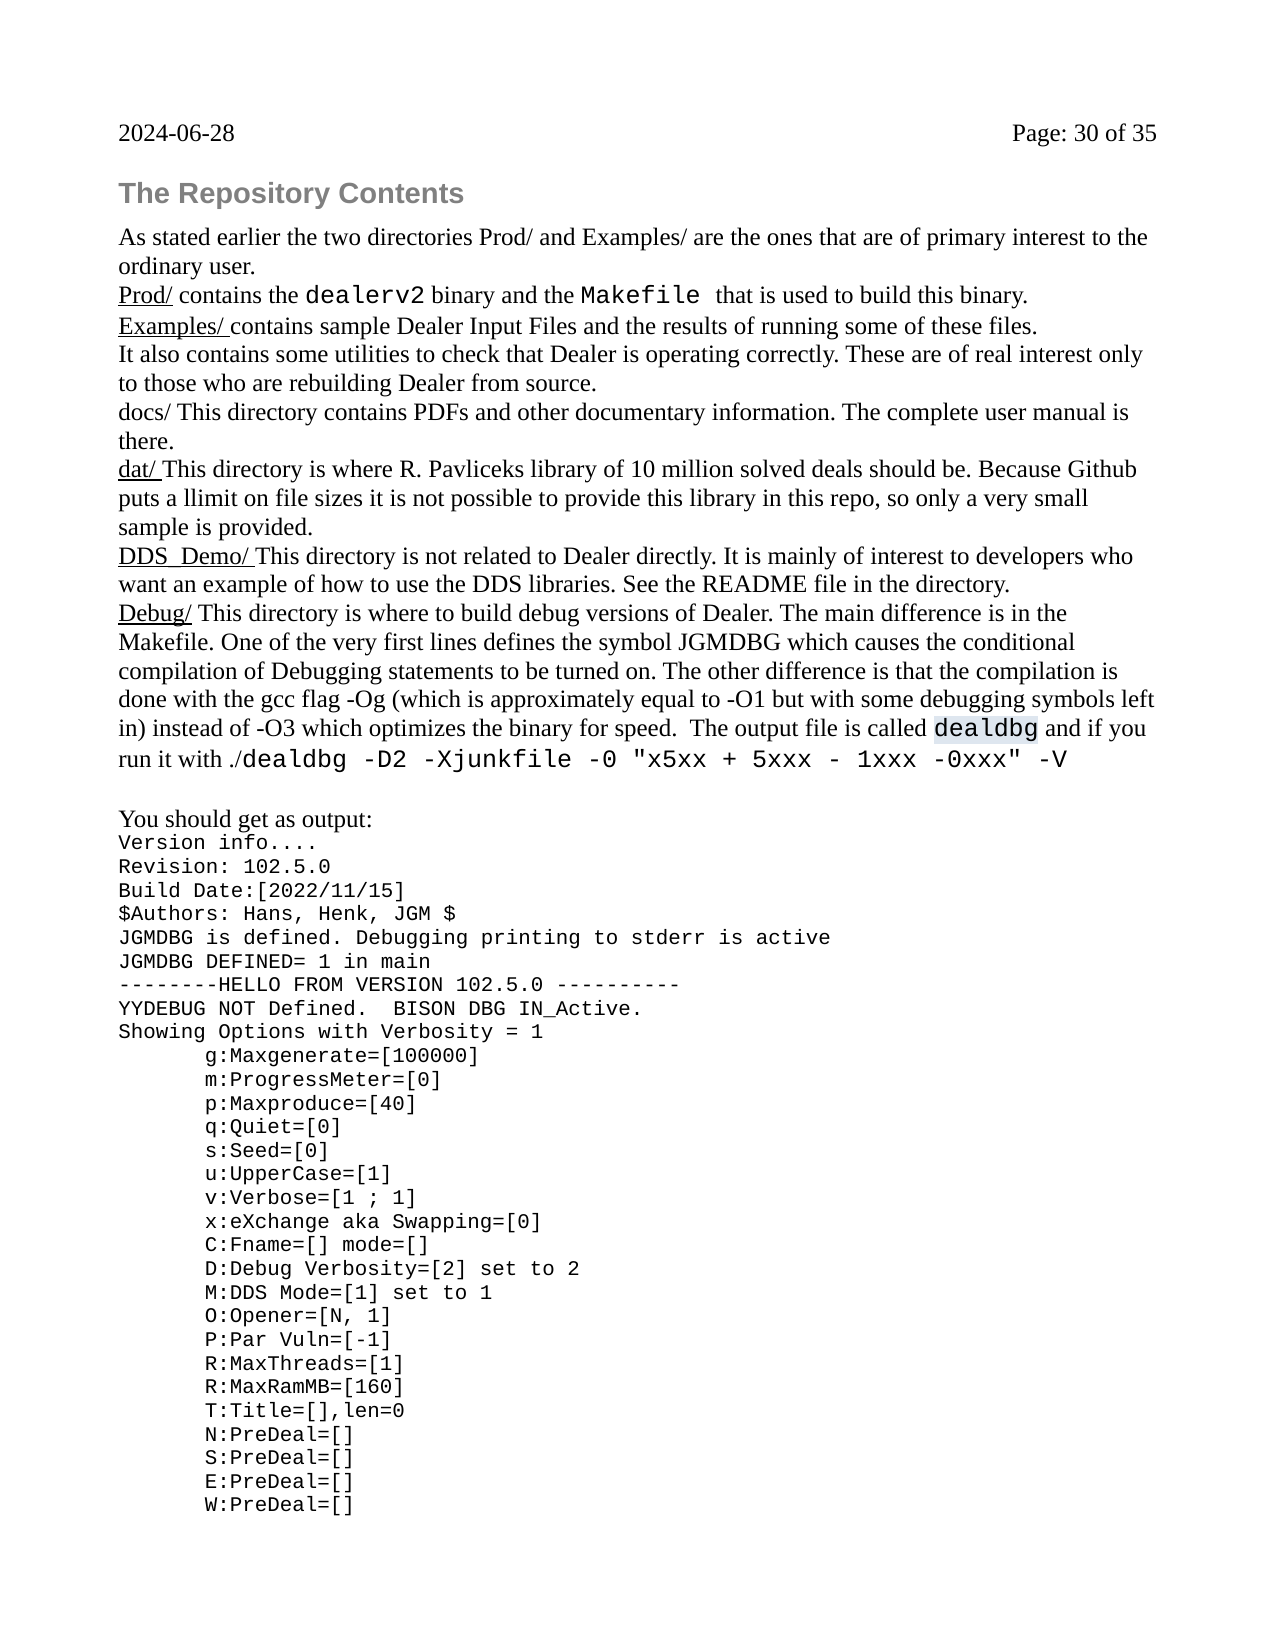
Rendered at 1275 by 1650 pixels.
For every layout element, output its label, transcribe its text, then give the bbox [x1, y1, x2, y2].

text v:Verbose=[1 ; 1] [118, 1187, 1157, 1211]
text N:PreDeal=[] [118, 1423, 1157, 1447]
text p:Maxproduce=[40] [118, 1092, 1157, 1116]
text O:Opener=[N, 1] [118, 1305, 1157, 1329]
text S:PreDeal=[] [118, 1447, 1157, 1471]
text $Authors: Hans, Henk, JGM $ [118, 903, 1157, 927]
text s:Seed=[0] [118, 1140, 1157, 1163]
text C:Fname=[] mode=[] [118, 1234, 1157, 1258]
text dat/ This directory is where R. Pavliceks library of 10 million solved deals should be. Because Github puts a llimit on file sizes it is not possible to provide this library in this repo, so only a very small sample is provided. [118, 454, 1157, 541]
subtitle The Repository Contents [118, 176, 1157, 210]
text JGMDBG is defined. Debugging printing to stderr is active [118, 927, 1157, 951]
text Build Date:[2022/11/15] [118, 880, 1157, 903]
text x:eXchange aka Swapping=[0] [118, 1211, 1157, 1234]
text E:PreDeal=[] [118, 1471, 1157, 1494]
text P:Par Vuln=[-1] [118, 1329, 1157, 1353]
text R:MaxRamMB=[160] [118, 1376, 1157, 1400]
text u:UpperCase=[1] [118, 1163, 1157, 1187]
text W:PreDeal=[] [118, 1494, 1157, 1518]
text YYDEBUG NOT Defined. BISON DBG IN_Active. [118, 998, 1157, 1022]
text Revision: 102.5.0 [118, 856, 1157, 880]
text D:Debug Verbosity=[2] set to 2 [118, 1258, 1157, 1282]
text JGMDBG DEFINED= 1 in main [118, 951, 1157, 974]
text --------HELLO FROM VERSION 102.5.0 ---------- [118, 974, 1157, 998]
text g:Maxgenerate=[100000] [118, 1045, 1157, 1069]
text T:Title=[],len=0 [118, 1400, 1157, 1423]
text docs/ This directory contains PDFs and other documentary information. The complete user manual is there. [118, 397, 1157, 454]
text Version info.... [118, 832, 1157, 856]
text Showing Options with Verbosity = 1 [118, 1022, 1157, 1045]
text R:MaxThreads=[1] [118, 1353, 1157, 1376]
text As stated earlier the two directories Prod/ and Examples/ are the ones that are of primary interest to the ordinary user. Prod/ contains the dealerv2 binary and the Makefile that is used to build this binary. [118, 222, 1157, 311]
text You should get as output: [118, 804, 1157, 832]
text q:Quiet=[0] [118, 1116, 1157, 1140]
text DDS_Demo/ This directory is not related to Dealer directly. It is mainly of interest to developers who want an example of how to use the DDS libraries. See the README file in the directory. [118, 541, 1157, 598]
text M:DDS Mode=[1] set to 1 [118, 1282, 1157, 1305]
text Debug/ This directory is where to build debug versions of Dealer. The main difference is in the Makefile. One of the very first lines defines the symbol JGMDBG which causes the conditional compilation of Debugging statements to be turned on. The other difference is that the compilation is done with the gcc flag -Og (which is approximately equal to -O1 but with some debugging symbols left in) instead of -O3 which optimizes the binary for speed. The output file is called dealdbg and if you run it with ./dealdbg -D2 -Xjunkfile -0 "x5xx + 5xxx - 1xxx -0xxx" -V [118, 598, 1157, 775]
text m:ProgressMeter=[0] [118, 1069, 1157, 1092]
text Examples/ contains sample Dealer Input Files and the results of running some of these files. It also contains some utilities to check that Dealer is operating correctly. These are of real interest only to those who are rebuilding Dealer from source. [118, 311, 1157, 397]
